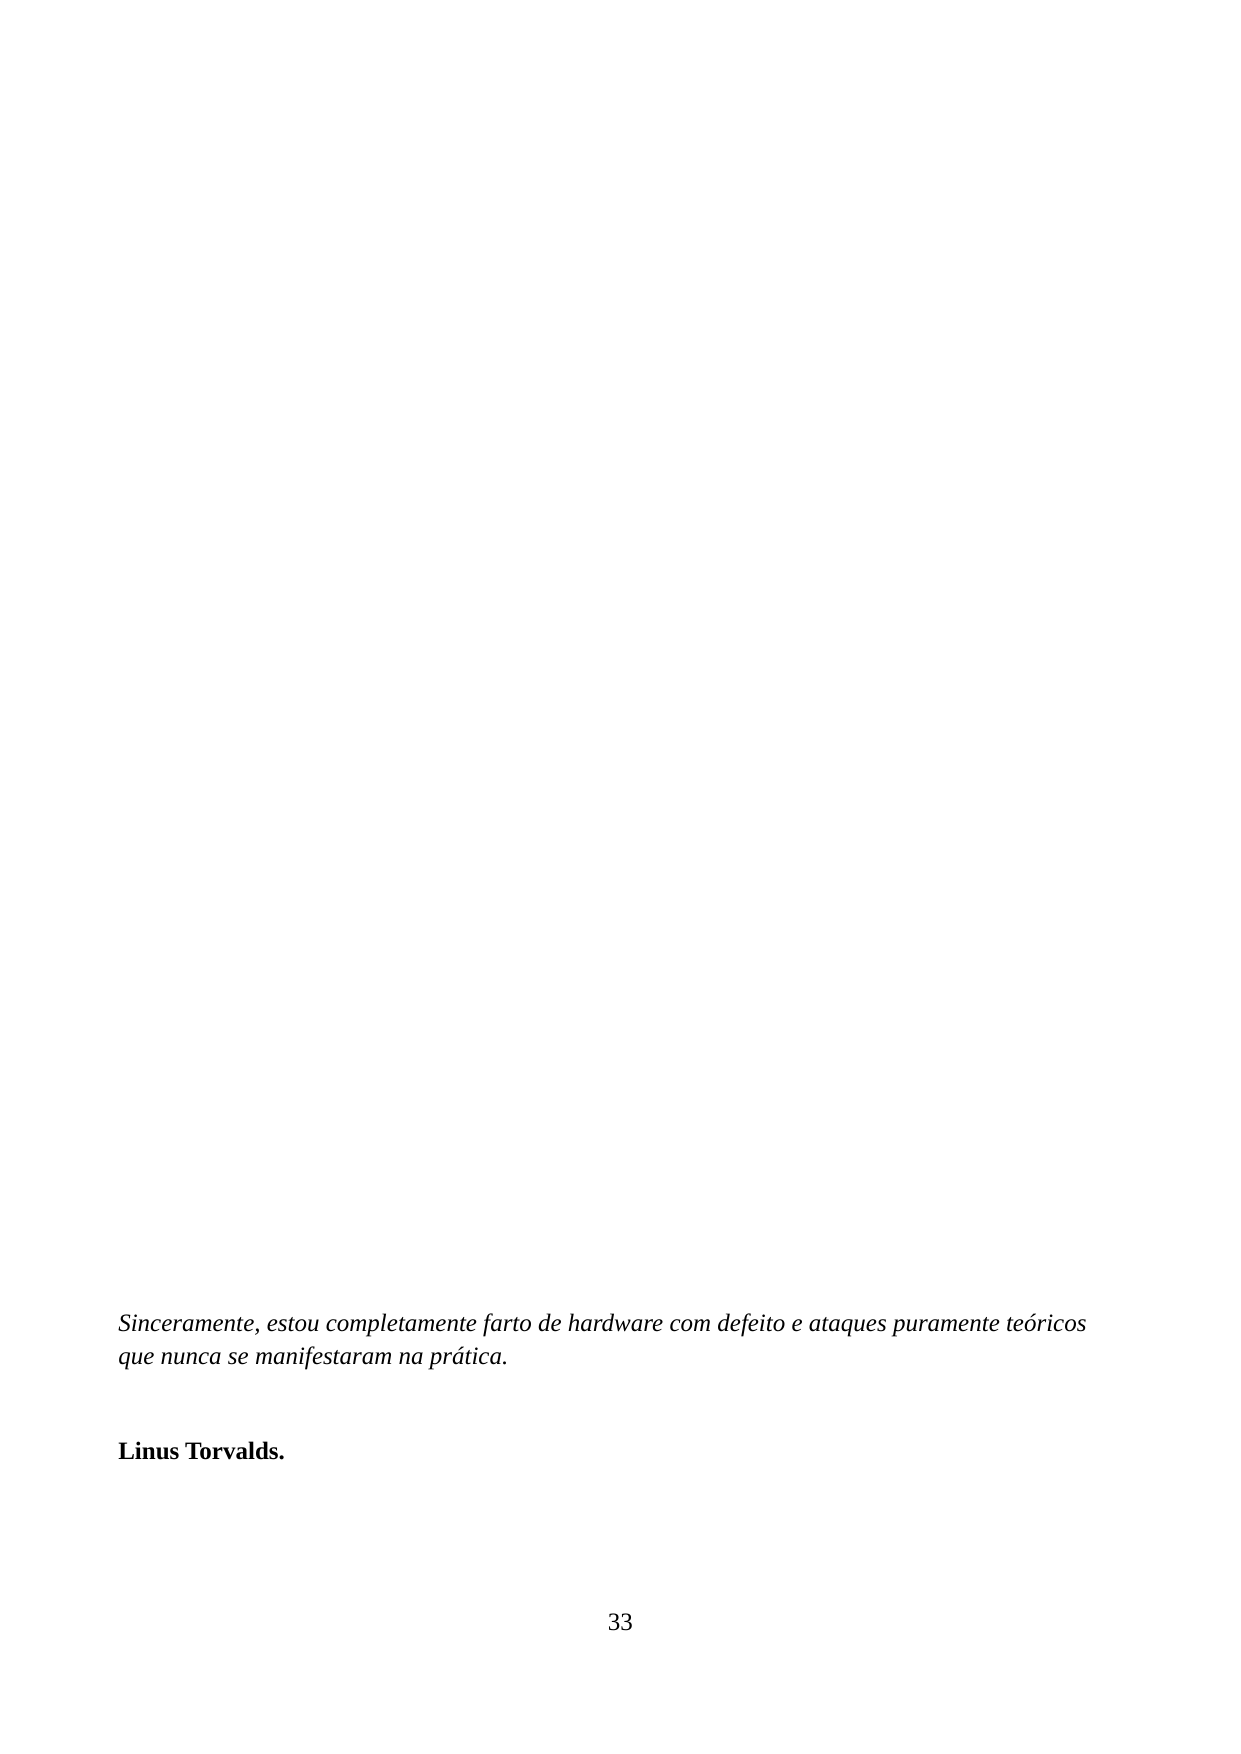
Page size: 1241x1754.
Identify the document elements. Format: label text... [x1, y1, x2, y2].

text Linus Torvalds. [118, 1436, 1122, 1465]
text Sinceramente, estou completamente farto de hardware com defeito e ataques puramente teóricos que nunca se manifestaram na prática. [118, 1308, 1122, 1370]
